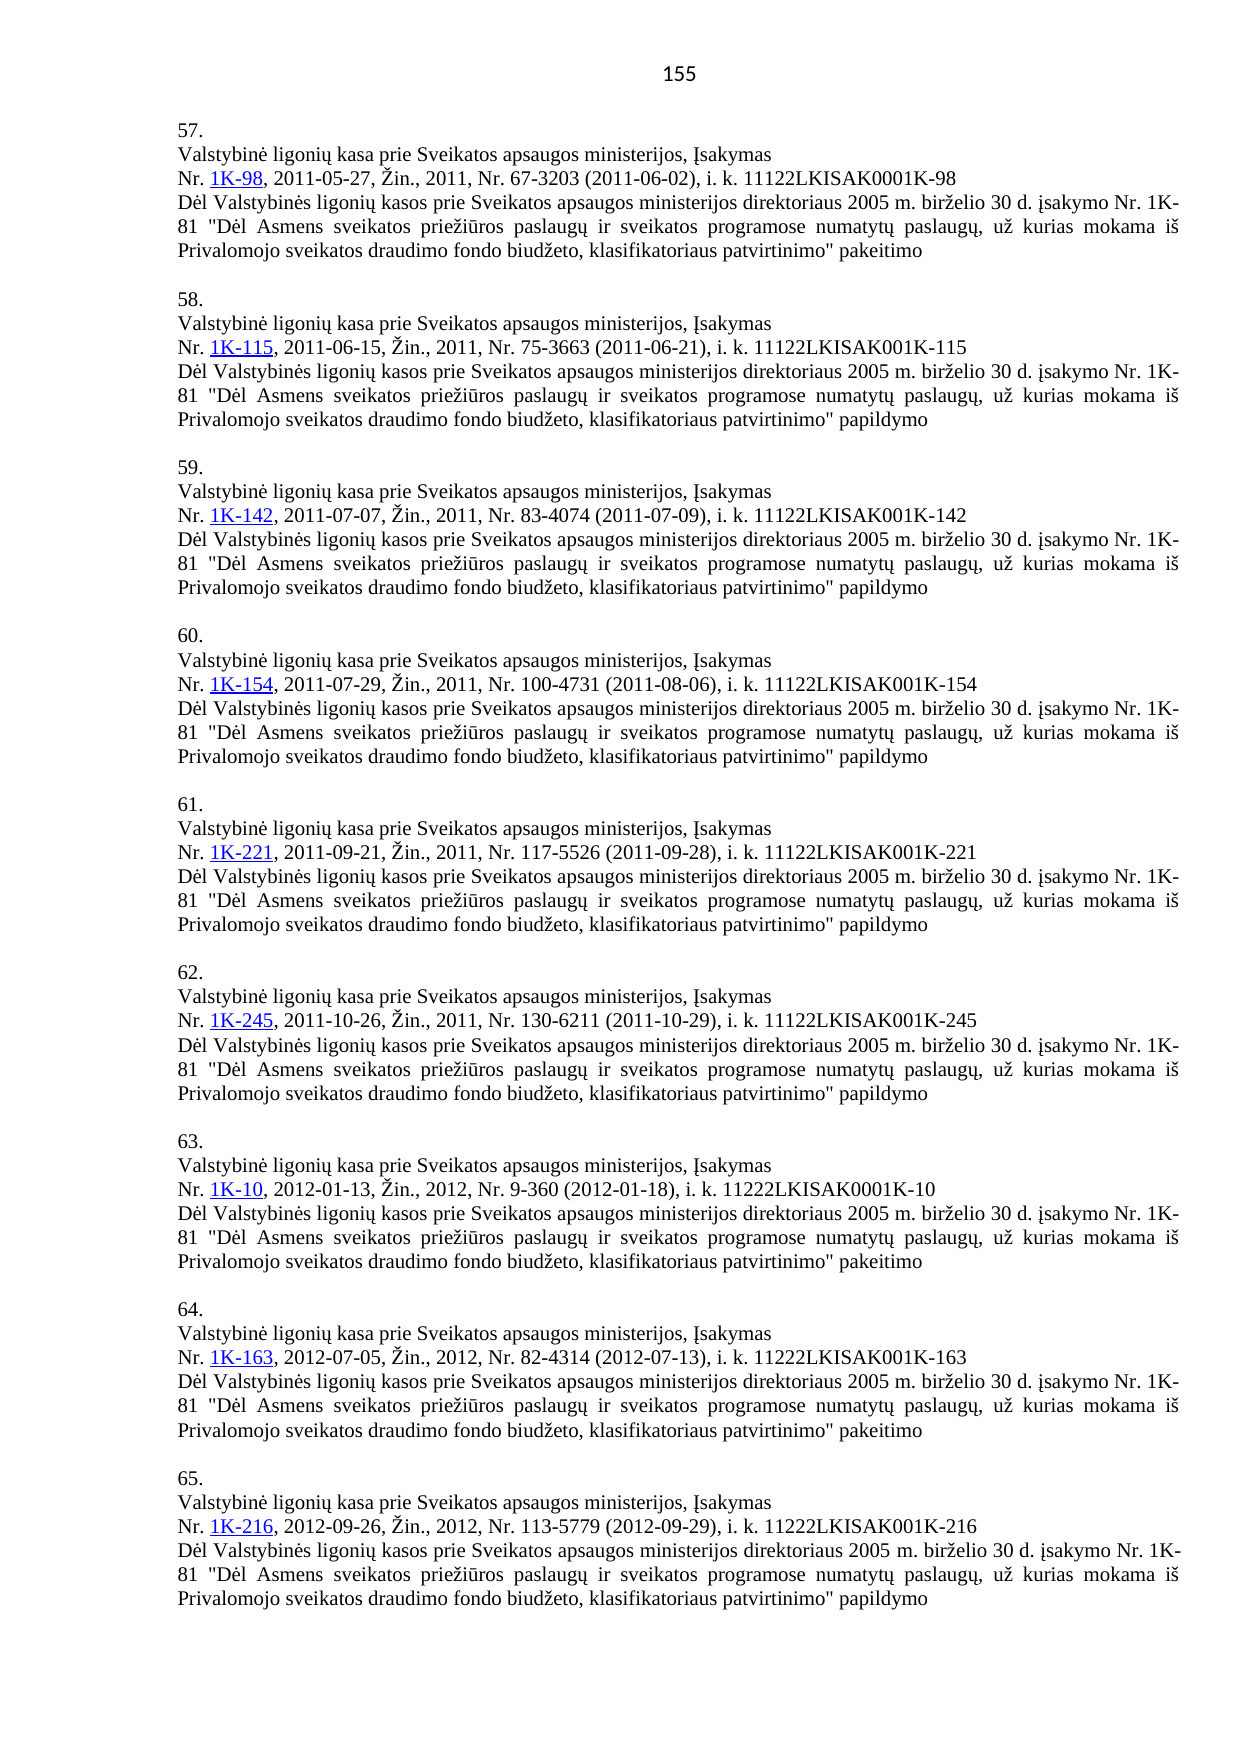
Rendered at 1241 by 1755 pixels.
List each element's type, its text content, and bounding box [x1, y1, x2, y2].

text Dėl Valstybinės ligonių kasos prie Sveikatos apsaugos ministerijos direktoriaus 2005 m. birželio 30 d. įsakymo Nr. 1K-81 "Dėl Asmens sveikatos priežiūros paslaugų ir sveikatos programose numatytų paslaugų, už kurias mokama iš Privalomojo sveikatos draudimo fondo biudžeto, klasifikatoriaus patvirtinimo" papildymo [177, 1538, 1181, 1610]
text Nr. 1K-98, 2011-05-27, Žin., 2011, Nr. 67-3203 (2011-06-02), i. k. 11122LKISAK0001K-98 [177, 166, 1181, 190]
text Nr. 1K-115, 2011-06-15, Žin., 2011, Nr. 75-3663 (2011-06-21), i. k. 11122LKISAK001K-115 [177, 335, 1181, 359]
text Nr. 1K-154, 2011-07-29, Žin., 2011, Nr. 100-4731 (2011-08-06), i. k. 11122LKISAK001K-154 [177, 672, 1181, 696]
text Dėl Valstybinės ligonių kasos prie Sveikatos apsaugos ministerijos direktoriaus 2005 m. birželio 30 d. įsakymo Nr. 1K-81 "Dėl Asmens sveikatos priežiūros paslaugų ir sveikatos programose numatytų paslaugų, už kurias mokama iš Privalomojo sveikatos draudimo fondo biudžeto, klasifikatoriaus patvirtinimo" papildymo [177, 696, 1181, 768]
text Nr. 1K-10, 2012-01-13, Žin., 2012, Nr. 9-360 (2012-01-18), i. k. 11222LKISAK0001K-10 [177, 1177, 1181, 1201]
text 64. [177, 1297, 1181, 1321]
text Valstybinė ligonių kasa prie Sveikatos apsaugos ministerijos, Įsakymas [177, 1321, 1181, 1345]
text Nr. 1K-245, 2011-10-26, Žin., 2011, Nr. 130-6211 (2011-10-29), i. k. 11122LKISAK001K-245 [177, 1008, 1181, 1032]
text Dėl Valstybinės ligonių kasos prie Sveikatos apsaugos ministerijos direktoriaus 2005 m. birželio 30 d. įsakymo Nr. 1K-81 "Dėl Asmens sveikatos priežiūros paslaugų ir sveikatos programose numatytų paslaugų, už kurias mokama iš Privalomojo sveikatos draudimo fondo biudžeto, klasifikatoriaus patvirtinimo" papildymo [177, 1032, 1181, 1105]
text 58. [177, 287, 1181, 311]
text Nr. 1K-163, 2012-07-05, Žin., 2012, Nr. 82-4314 (2012-07-13), i. k. 11222LKISAK001K-163 [177, 1345, 1181, 1369]
text 59. [177, 455, 1181, 479]
text 62. [177, 960, 1181, 984]
text 65. [177, 1466, 1181, 1490]
text 57. [177, 118, 1181, 142]
text Valstybinė ligonių kasa prie Sveikatos apsaugos ministerijos, Įsakymas [177, 647, 1181, 672]
text Valstybinė ligonių kasa prie Sveikatos apsaugos ministerijos, Įsakymas [177, 479, 1181, 503]
text Dėl Valstybinės ligonių kasos prie Sveikatos apsaugos ministerijos direktoriaus 2005 m. birželio 30 d. įsakymo Nr. 1K-81 "Dėl Asmens sveikatos priežiūros paslaugų ir sveikatos programose numatytų paslaugų, už kurias mokama iš Privalomojo sveikatos draudimo fondo biudžeto, klasifikatoriaus patvirtinimo" pakeitimo [177, 190, 1181, 262]
text Nr. 1K-216, 2012-09-26, Žin., 2012, Nr. 113-5779 (2012-09-29), i. k. 11222LKISAK001K-216 [177, 1514, 1181, 1538]
text Valstybinė ligonių kasa prie Sveikatos apsaugos ministerijos, Įsakymas [177, 311, 1181, 335]
text Dėl Valstybinės ligonių kasos prie Sveikatos apsaugos ministerijos direktoriaus 2005 m. birželio 30 d. įsakymo Nr. 1K-81 "Dėl Asmens sveikatos priežiūros paslaugų ir sveikatos programose numatytų paslaugų, už kurias mokama iš Privalomojo sveikatos draudimo fondo biudžeto, klasifikatoriaus patvirtinimo" pakeitimo [177, 1369, 1181, 1442]
text Dėl Valstybinės ligonių kasos prie Sveikatos apsaugos ministerijos direktoriaus 2005 m. birželio 30 d. įsakymo Nr. 1K-81 "Dėl Asmens sveikatos priežiūros paslaugų ir sveikatos programose numatytų paslaugų, už kurias mokama iš Privalomojo sveikatos draudimo fondo biudžeto, klasifikatoriaus patvirtinimo" papildymo [177, 359, 1181, 431]
text Dėl Valstybinės ligonių kasos prie Sveikatos apsaugos ministerijos direktoriaus 2005 m. birželio 30 d. įsakymo Nr. 1K-81 "Dėl Asmens sveikatos priežiūros paslaugų ir sveikatos programose numatytų paslaugų, už kurias mokama iš Privalomojo sveikatos draudimo fondo biudžeto, klasifikatoriaus patvirtinimo" papildymo [177, 864, 1181, 936]
text Nr. 1K-221, 2011-09-21, Žin., 2011, Nr. 117-5526 (2011-09-28), i. k. 11122LKISAK001K-221 [177, 840, 1181, 864]
text Valstybinė ligonių kasa prie Sveikatos apsaugos ministerijos, Įsakymas [177, 142, 1181, 166]
text 60. [177, 623, 1181, 647]
text Dėl Valstybinės ligonių kasos prie Sveikatos apsaugos ministerijos direktoriaus 2005 m. birželio 30 d. įsakymo Nr. 1K-81 "Dėl Asmens sveikatos priežiūros paslaugų ir sveikatos programose numatytų paslaugų, už kurias mokama iš Privalomojo sveikatos draudimo fondo biudžeto, klasifikatoriaus patvirtinimo" pakeitimo [177, 1201, 1181, 1273]
text Valstybinė ligonių kasa prie Sveikatos apsaugos ministerijos, Įsakymas [177, 984, 1181, 1008]
text Dėl Valstybinės ligonių kasos prie Sveikatos apsaugos ministerijos direktoriaus 2005 m. birželio 30 d. įsakymo Nr. 1K-81 "Dėl Asmens sveikatos priežiūros paslaugų ir sveikatos programose numatytų paslaugų, už kurias mokama iš Privalomojo sveikatos draudimo fondo biudžeto, klasifikatoriaus patvirtinimo" papildymo [177, 527, 1181, 599]
text Valstybinė ligonių kasa prie Sveikatos apsaugos ministerijos, Įsakymas [177, 1490, 1181, 1514]
text 61. [177, 792, 1181, 816]
text Valstybinė ligonių kasa prie Sveikatos apsaugos ministerijos, Įsakymas [177, 816, 1181, 840]
text Valstybinė ligonių kasa prie Sveikatos apsaugos ministerijos, Įsakymas [177, 1153, 1181, 1177]
text 63. [177, 1129, 1181, 1153]
text Nr. 1K-142, 2011-07-07, Žin., 2011, Nr. 83-4074 (2011-07-09), i. k. 11122LKISAK001K-142 [177, 503, 1181, 527]
